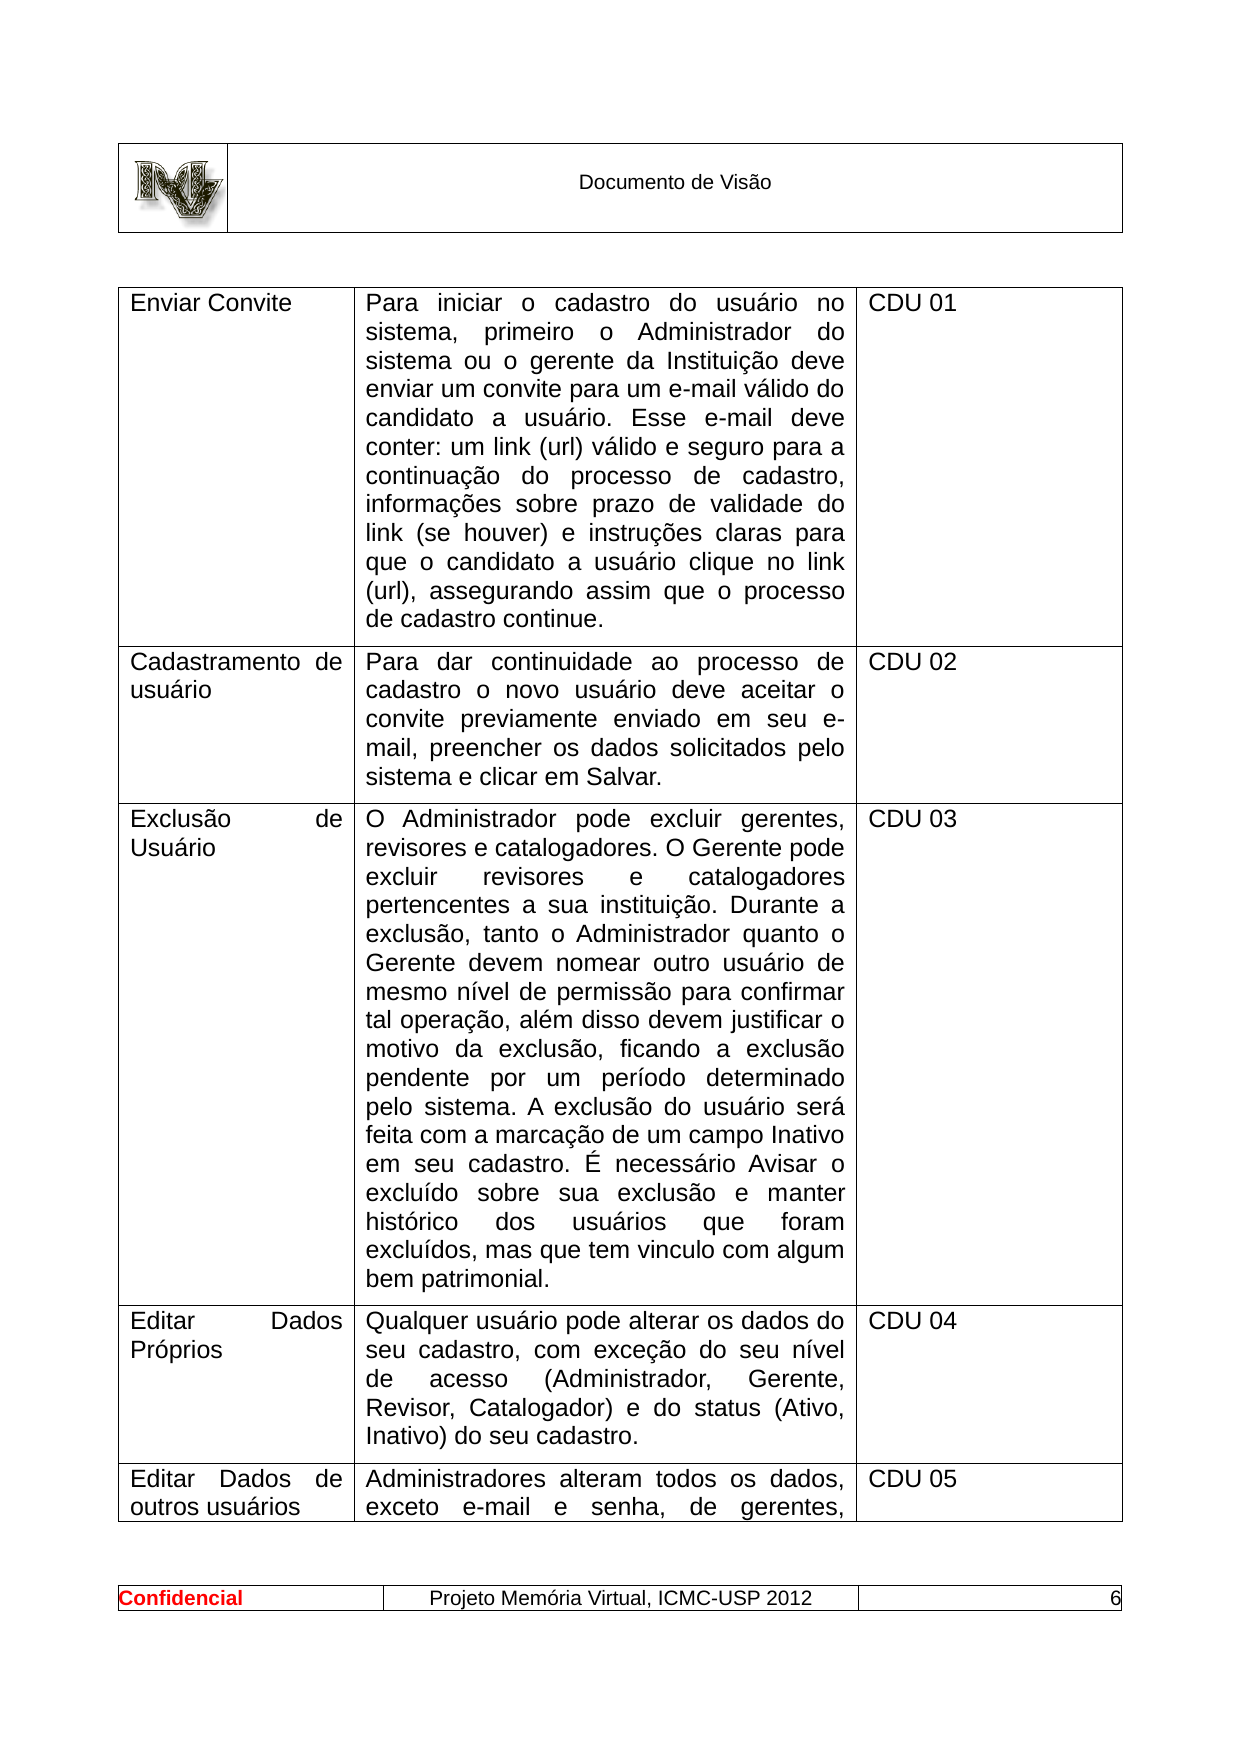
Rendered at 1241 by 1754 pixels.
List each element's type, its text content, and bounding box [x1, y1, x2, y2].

table_cell CDU 03 [857, 804, 1122, 1305]
table_cell Cadastramento de usuário [119, 647, 354, 803]
table_cell Para iniciar o cadastro do usuário no sistema, primeiro o Administrador do sistema ou o gerente da Instituição deve enviar um convite para um e-mail válido do candidato a usuário. Esse e-mail deve conter: um link (url) válido e seguro para a continuação do processo de cadastro, informações sobre prazo de validade do link (se houver) e instruções claras para que o candidato a usuário clique no link (url), assegurando assim que o processo de cadastro continue. [355, 288, 856, 646]
table_cell O Administrador pode excluir gerentes, revisores e catalogadores. O Gerente pode excluir revisores e catalogadores pertencentes a sua instituição. Durante a exclusão, tanto o Administrador quanto o Gerente devem nomear outro usuário de mesmo nível de permissão para confirmar tal operação, além disso devem justificar o motivo da exclusão, ficando a exclusão pendente por um período determinado pelo sistema. A exclusão do usuário será feita com a marcação de um campo Inativo em seu cadastro. É necessário Avisar o excluído sobre sua exclusão e manter histórico dos usuários que foram excluídos, mas que tem vinculo com algum bem patrimonial. [355, 804, 856, 1305]
table_cell CDU 05 [857, 1464, 1122, 1521]
table_cell Qualquer usuário pode alterar os dados do seu cadastro, com exceção do seu nível de acesso (Administrador, Gerente, Revisor, Catalogador) e do status (Ativo, Inativo) do seu cadastro. [355, 1306, 856, 1462]
table_cell Enviar Convite [119, 288, 354, 646]
table_cell Administradores alteram todos os dados, exceto e-mail e senha, de gerentes, [355, 1464, 856, 1521]
table_cell CDU 04 [857, 1306, 1122, 1462]
table_cell CDU 01 [857, 288, 1122, 646]
table_cell Exclusão de Usuário [119, 804, 354, 1305]
picture [129, 148, 226, 232]
table_cell Editar Dados Próprios [119, 1306, 354, 1462]
table_cell Para dar continuidade ao processo de cadastro o novo usuário deve aceitar o convite previamente enviado em seu e-mail, preencher os dados solicitados pelo sistema e clicar em Salvar. [355, 647, 856, 803]
table_cell Editar Dados de outros usuários [119, 1464, 354, 1521]
table_cell CDU 02 [857, 647, 1122, 803]
